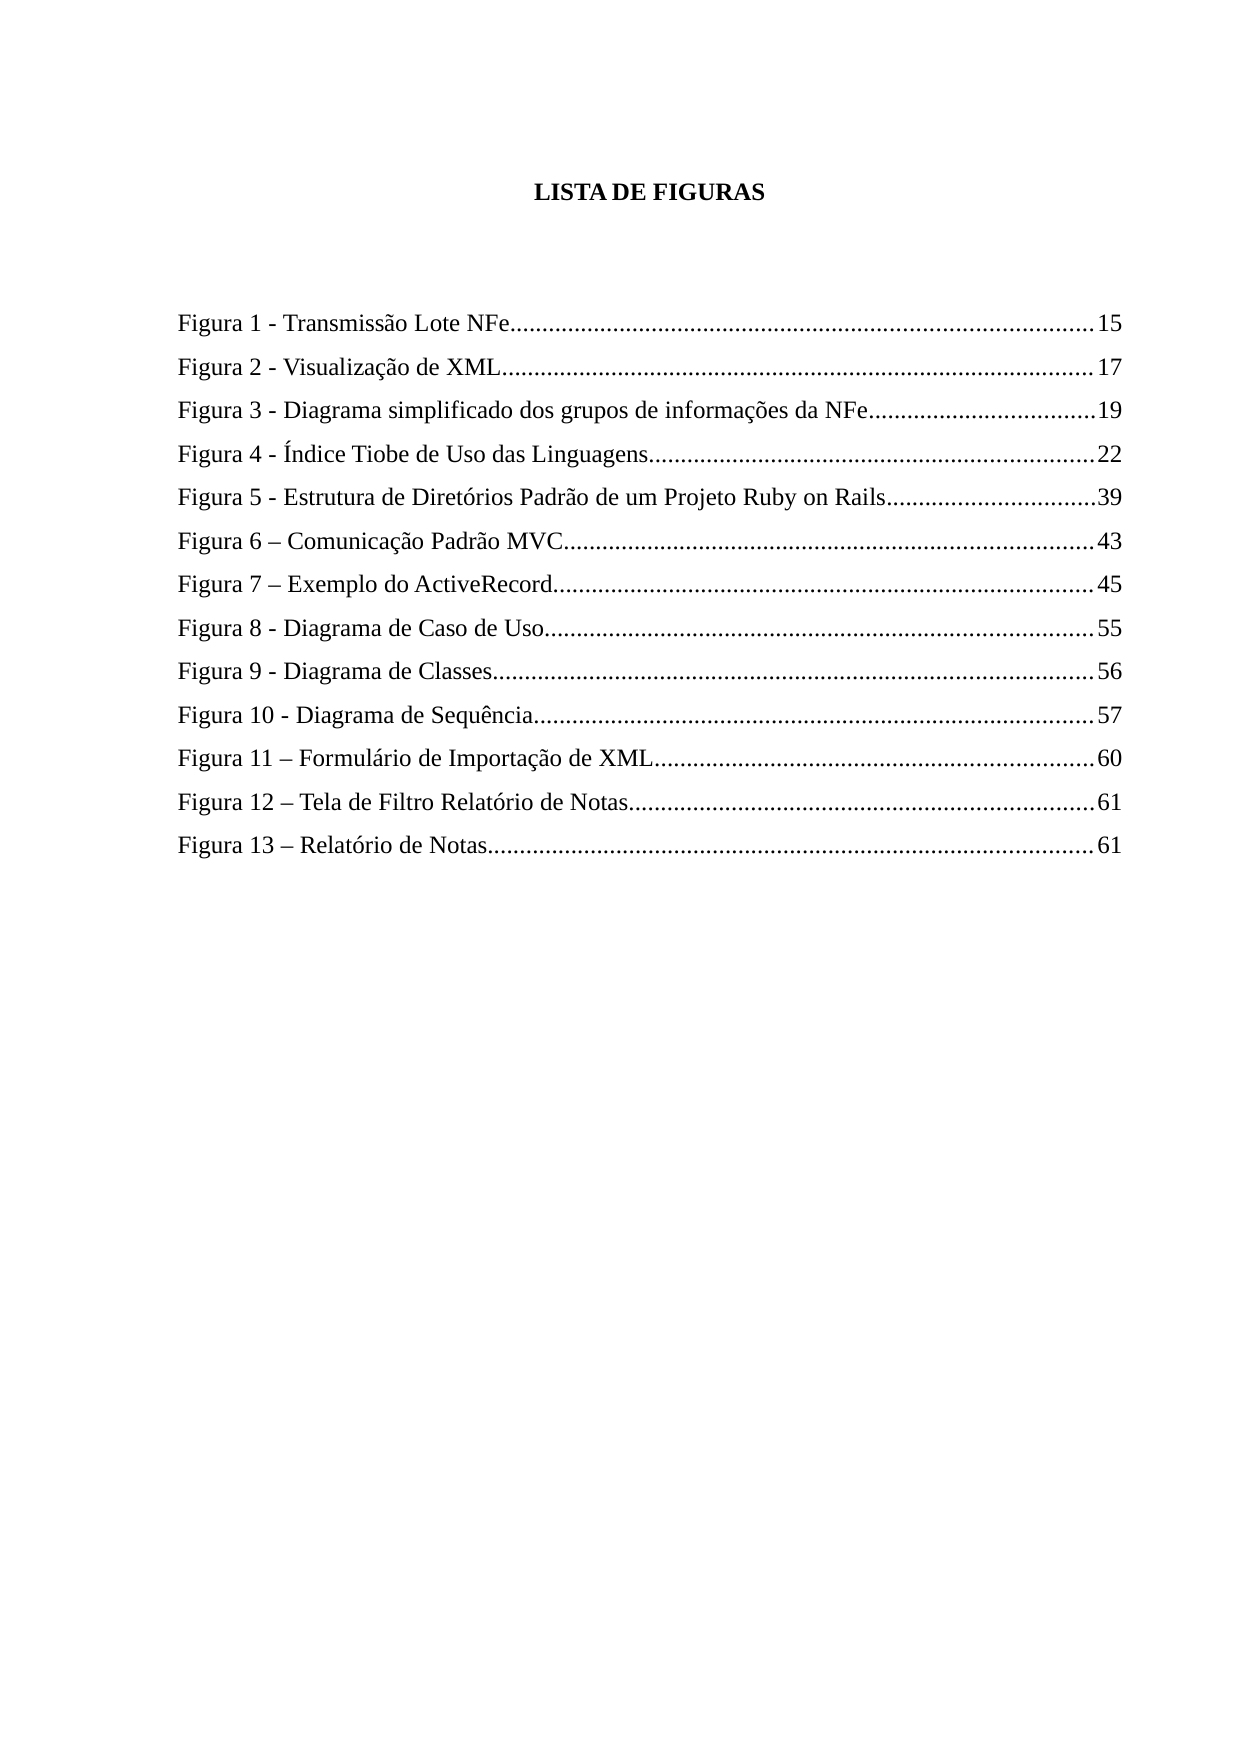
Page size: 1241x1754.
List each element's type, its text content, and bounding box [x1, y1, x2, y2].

subtitle LISTA DE FIGURAS [177, 177, 1122, 206]
text Figura 1 - Transmissão Lote NFe 15 [177, 308, 1122, 337]
text Figura 10 - Diagrama de Sequência 57 [177, 700, 1122, 729]
text Figura 8 - Diagrama de Caso de Uso 55 [177, 613, 1122, 642]
text Figura 3 - Diagrama simplificado dos grupos de informações da NFe 19 [177, 395, 1122, 424]
text Figura 4 - Índice Tiobe de Uso das Linguagens 22 [177, 438, 1122, 467]
text Figura 7 – Exemplo do ActiveRecord 45 [177, 569, 1122, 598]
text Figura 13 – Relatório de Notas 61 [177, 830, 1122, 859]
text Figura 12 – Tela de Filtro Relatório de Notas 61 [177, 787, 1122, 816]
text Figura 11 – Formulário de Importação de XML 60 [177, 743, 1122, 772]
text Figura 2 - Visualização de XML 17 [177, 351, 1122, 380]
text Figura 5 - Estrutura de Diretórios Padrão de um Projeto Ruby on Rails 39 [177, 482, 1122, 511]
text Figura 9 - Diagrama de Classes 56 [177, 656, 1122, 685]
text Figura 6 – Comunicação Padrão MVC 43 [177, 526, 1122, 554]
